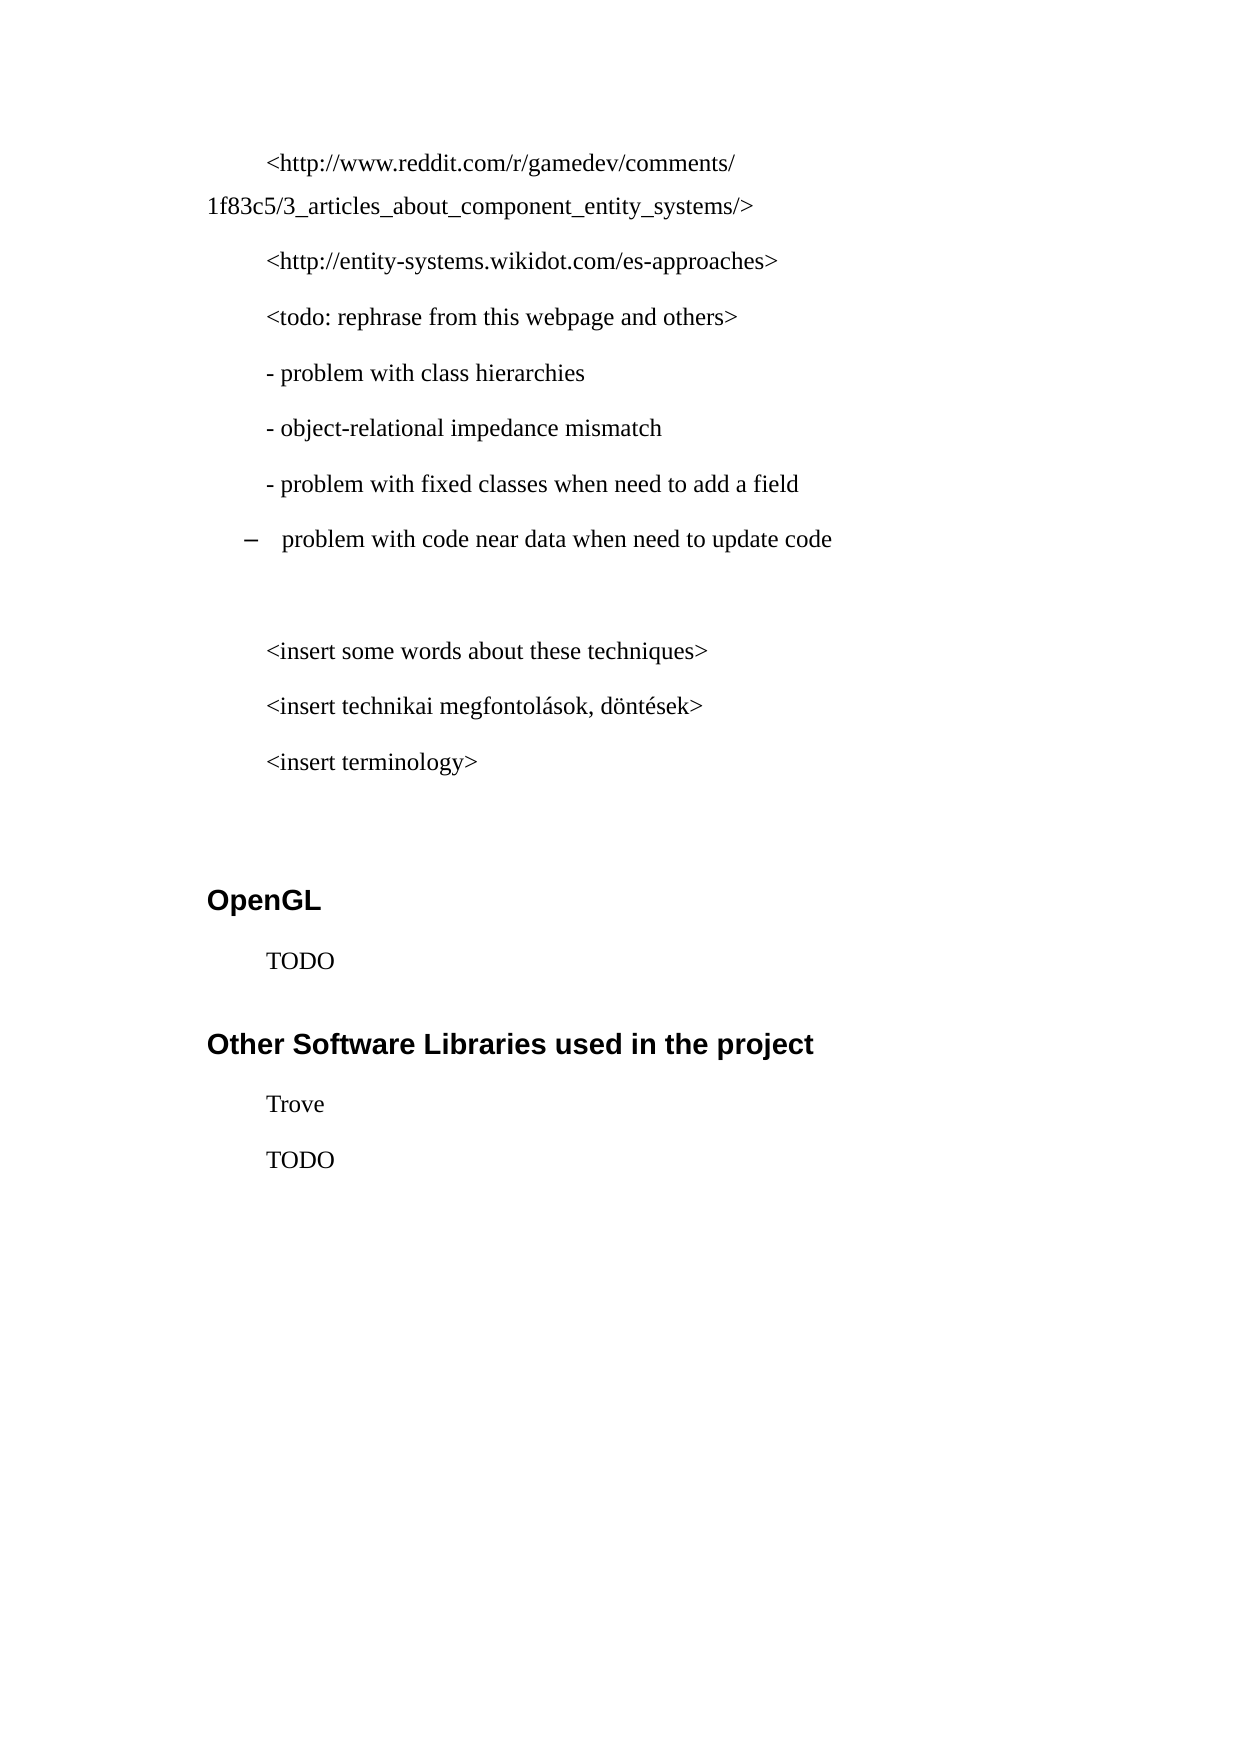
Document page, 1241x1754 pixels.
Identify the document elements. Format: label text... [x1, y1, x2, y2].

text TODO [207, 1145, 1093, 1174]
text <todo: rephrase from this webpage and others> [207, 302, 1093, 331]
subtitle OpenGL [207, 883, 1093, 917]
text <insert terminology> [207, 747, 1093, 776]
text - object-relational impedance mismatch [207, 413, 1093, 442]
text <http://entity-systems.wikidot.com/es-approaches> [207, 246, 1093, 275]
subtitle Other Software Libraries used in the project [207, 1027, 1093, 1060]
text - problem with class hierarchies [207, 358, 1093, 386]
list problem with code near data when need to update code [244, 524, 1093, 553]
text <insert technikai megfontolások, döntések> [207, 691, 1093, 720]
text - problem with fixed classes when need to add a field [207, 469, 1093, 498]
text <insert some words about these techniques> [207, 636, 1093, 664]
text <http://www.reddit.com/r/gamedev/comments/1f83c5/3_articles_about_component_entity_systems/> [207, 148, 1093, 219]
text TODO [207, 946, 1093, 975]
text Trove [207, 1089, 1093, 1118]
